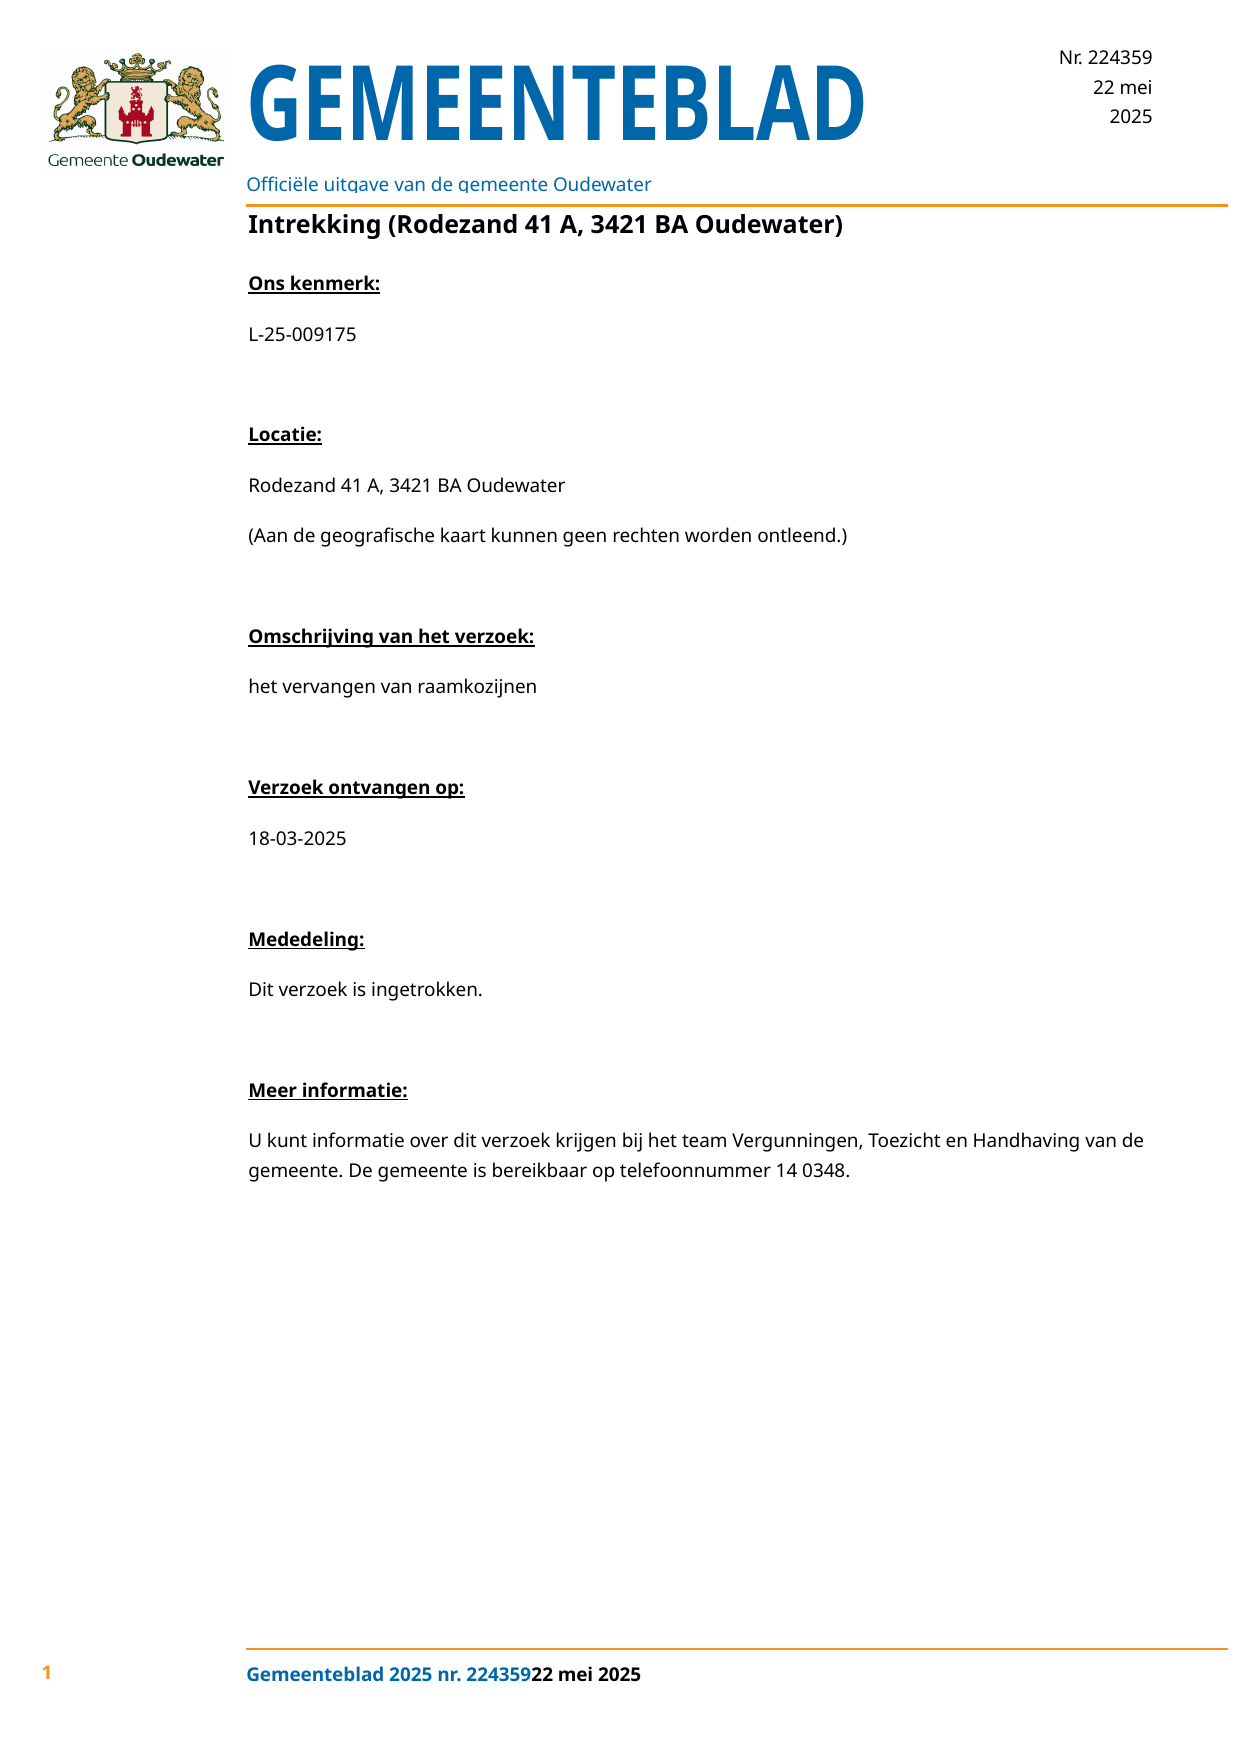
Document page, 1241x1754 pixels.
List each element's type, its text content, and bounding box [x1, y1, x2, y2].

text Intrekking (Rodezand 41 A, 3421 BA Oudewater) [248, 207, 1152, 241]
text het vervangen van raamkozijnen [248, 674, 1152, 699]
text Omschrijving van het verzoek: [248, 623, 1152, 649]
text Dit verzoek is ingetrokken. [248, 976, 1152, 1002]
text Verzoek ontvangen op: [248, 774, 1152, 800]
text L-25-009175 [248, 321, 1152, 346]
text (Aan de geografische kaart kunnen geen rechten worden ontleend.) [248, 522, 1152, 548]
text Mededeling: [248, 926, 1152, 951]
picture [41, 47, 231, 172]
text Rodezand 41 A, 3421 BA Oudewater [248, 472, 1152, 498]
text Meer informatie: [248, 1077, 1152, 1103]
text U kunt informatie over dit verzoek krijgen bij het team Vergunningen, Toezicht en Handhaving van de gemeente. De gemeente is bereikbaar op telefoonnummer 14 0348. [248, 1127, 1152, 1183]
text 18-03-2025 [248, 825, 1152, 851]
text Ons kenmerk: [248, 270, 1152, 296]
text Locatie: [248, 422, 1152, 447]
